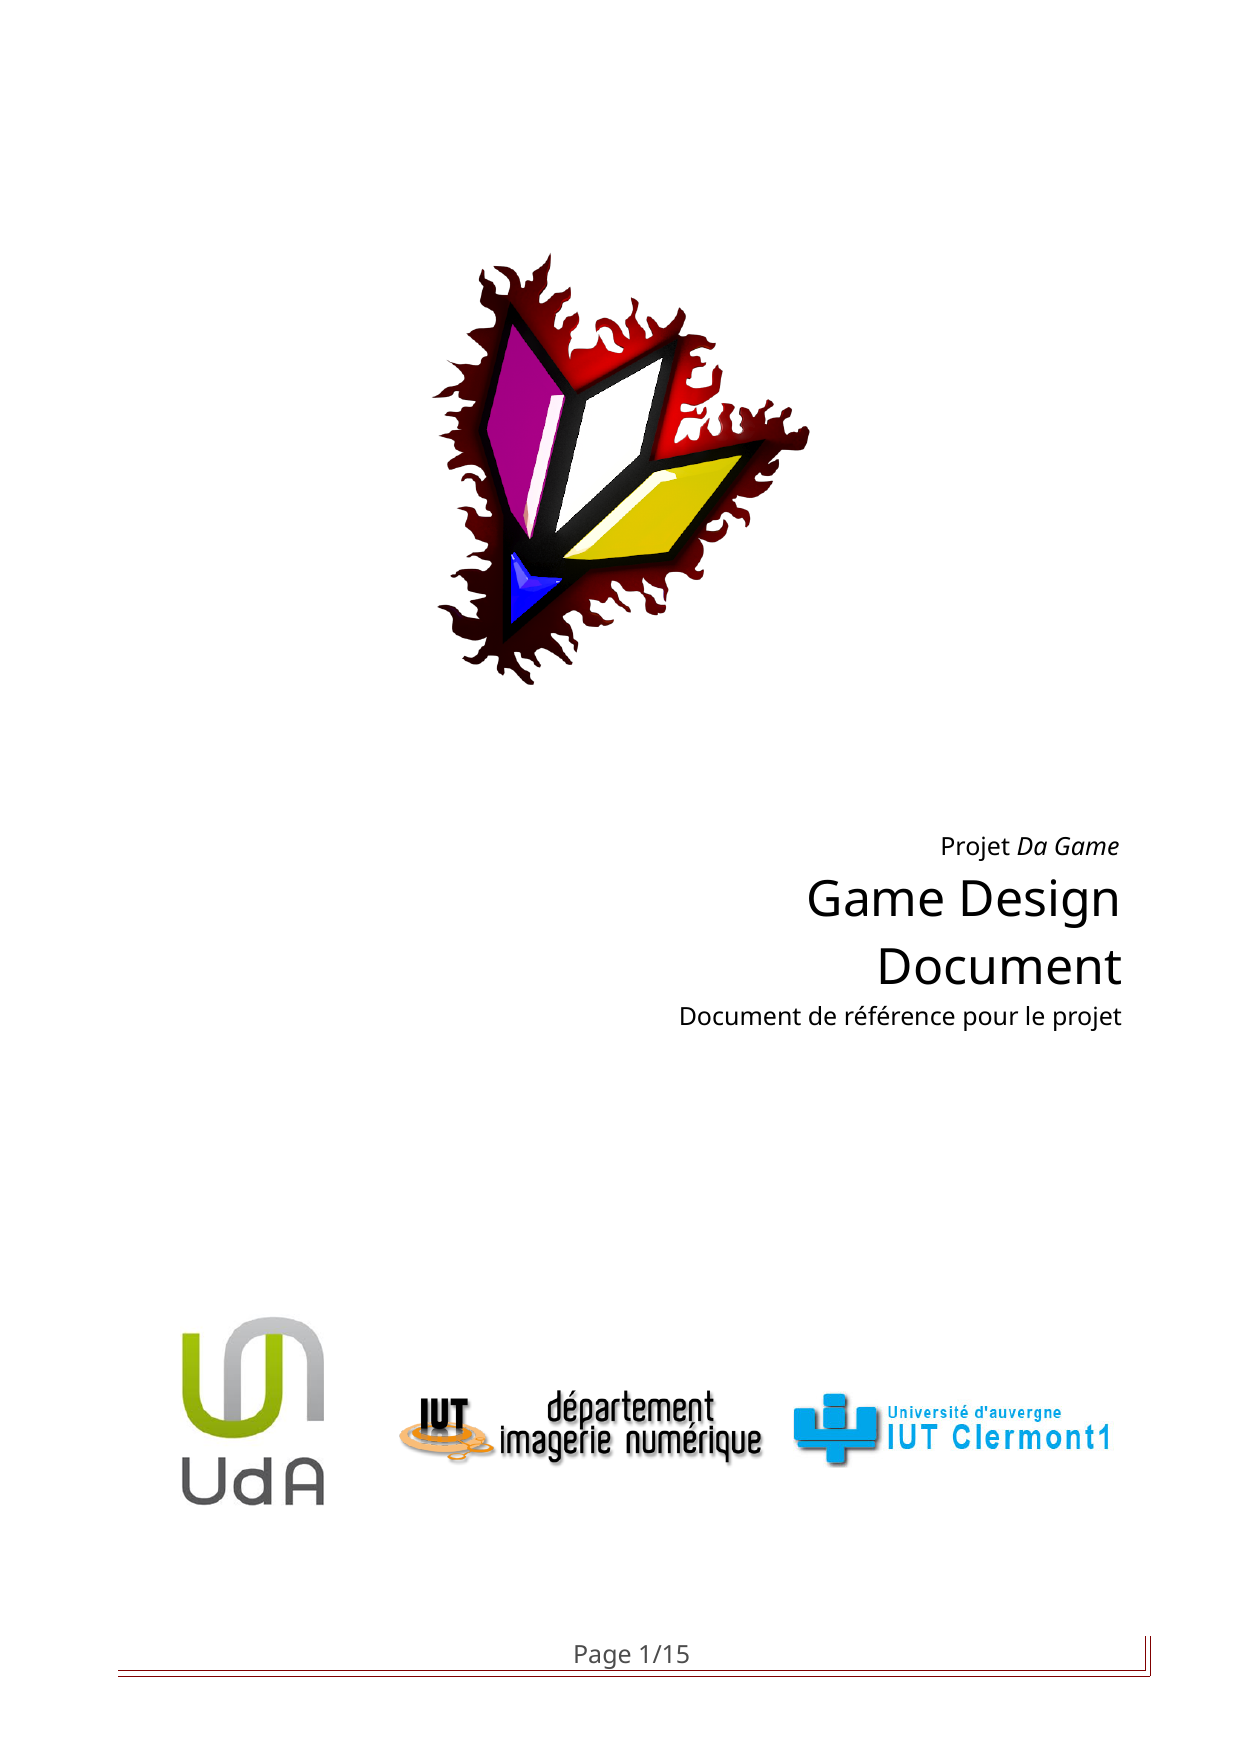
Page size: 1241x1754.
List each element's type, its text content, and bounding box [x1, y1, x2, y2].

picture [793, 1383, 1119, 1468]
text Document de référence pour le projet [118, 999, 1122, 1033]
text Projet Da Game [118, 828, 1122, 862]
text Document [118, 931, 1122, 999]
picture [385, 1382, 774, 1469]
text Game Design [118, 862, 1122, 931]
picture [180, 1314, 324, 1507]
picture [323, 171, 917, 766]
